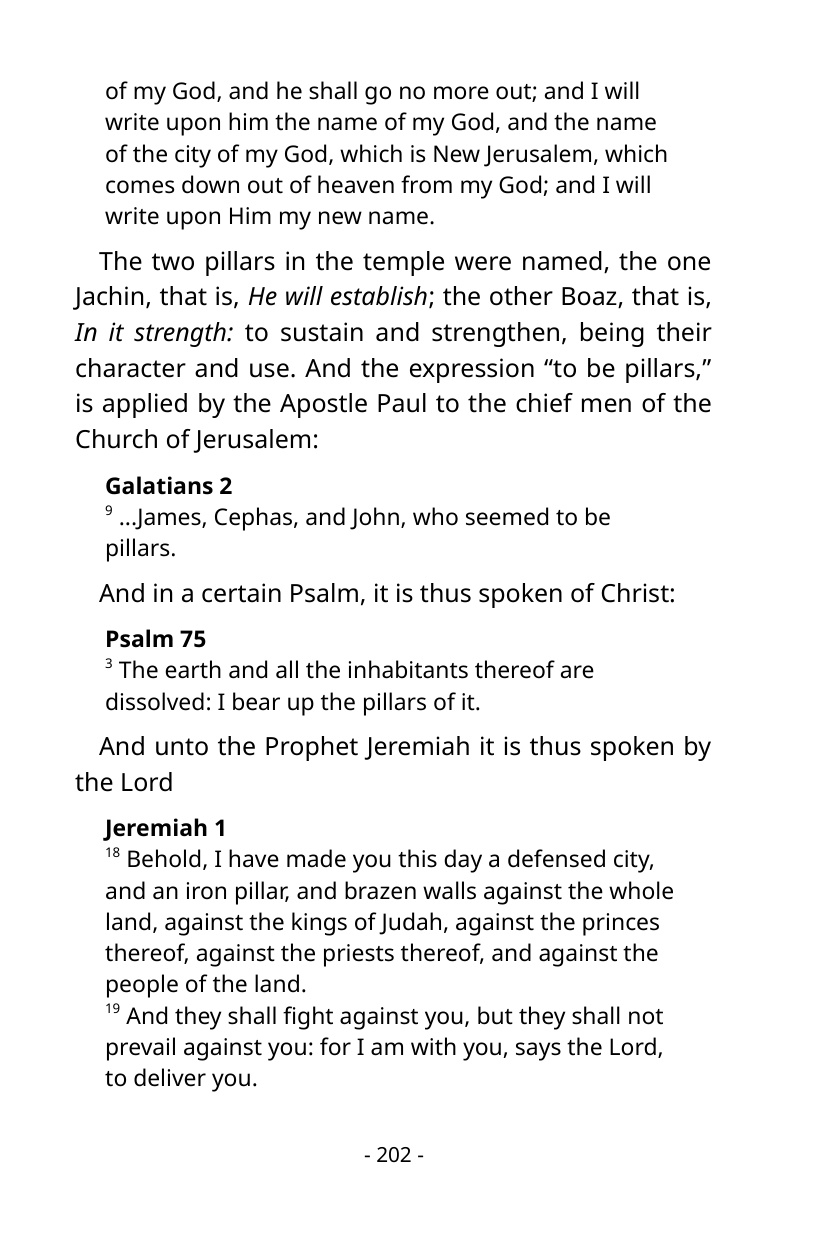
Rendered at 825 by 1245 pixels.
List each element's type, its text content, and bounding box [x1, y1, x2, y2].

text 3 The earth and all the inhabitants thereof are dissolved: I bear up the pillars of it. [105, 654, 682, 717]
text Psalm 75 [105, 623, 712, 654]
text And in a certain Psalm, it is thus spoken of Christ: [75, 575, 712, 609]
text Jeremiah 1 [105, 812, 712, 843]
text The two pillars in the temple were named, the one Jachin, that is, He will establish; the other Boaz, that is, In it strength: to sustain and strengthen, being their character and use. And the expression “to be pillars,” is applied by the Apostle Paul to the chief men of the Church of Jerusalem: [75, 243, 712, 456]
text Galatians 2 [105, 469, 712, 501]
text 9 ...James, Cephas, and John, who seemed to be pillars. [105, 501, 682, 563]
text of my God, and he shall go no more out; and I will write upon him the name of my God, and the name of the city of my God, which is New Jerusalem, which comes down out of heaven from my God; and I will write upon Him my new name. [105, 75, 682, 231]
text 18 Behold, I have made you this day a defensed city, and an iron pillar, and brazen walls against the whole land, against the kings of Judah, against the princes thereof, against the priests thereof, and against the people of the land. [105, 843, 682, 1000]
text 19 And they shall fight against you, but they shall not prevail against you: for I am with you, says the Lord, to deliver you. [105, 1000, 682, 1093]
text And unto the Prophet Jeremiah it is thus spoken by the Lord [75, 729, 712, 798]
